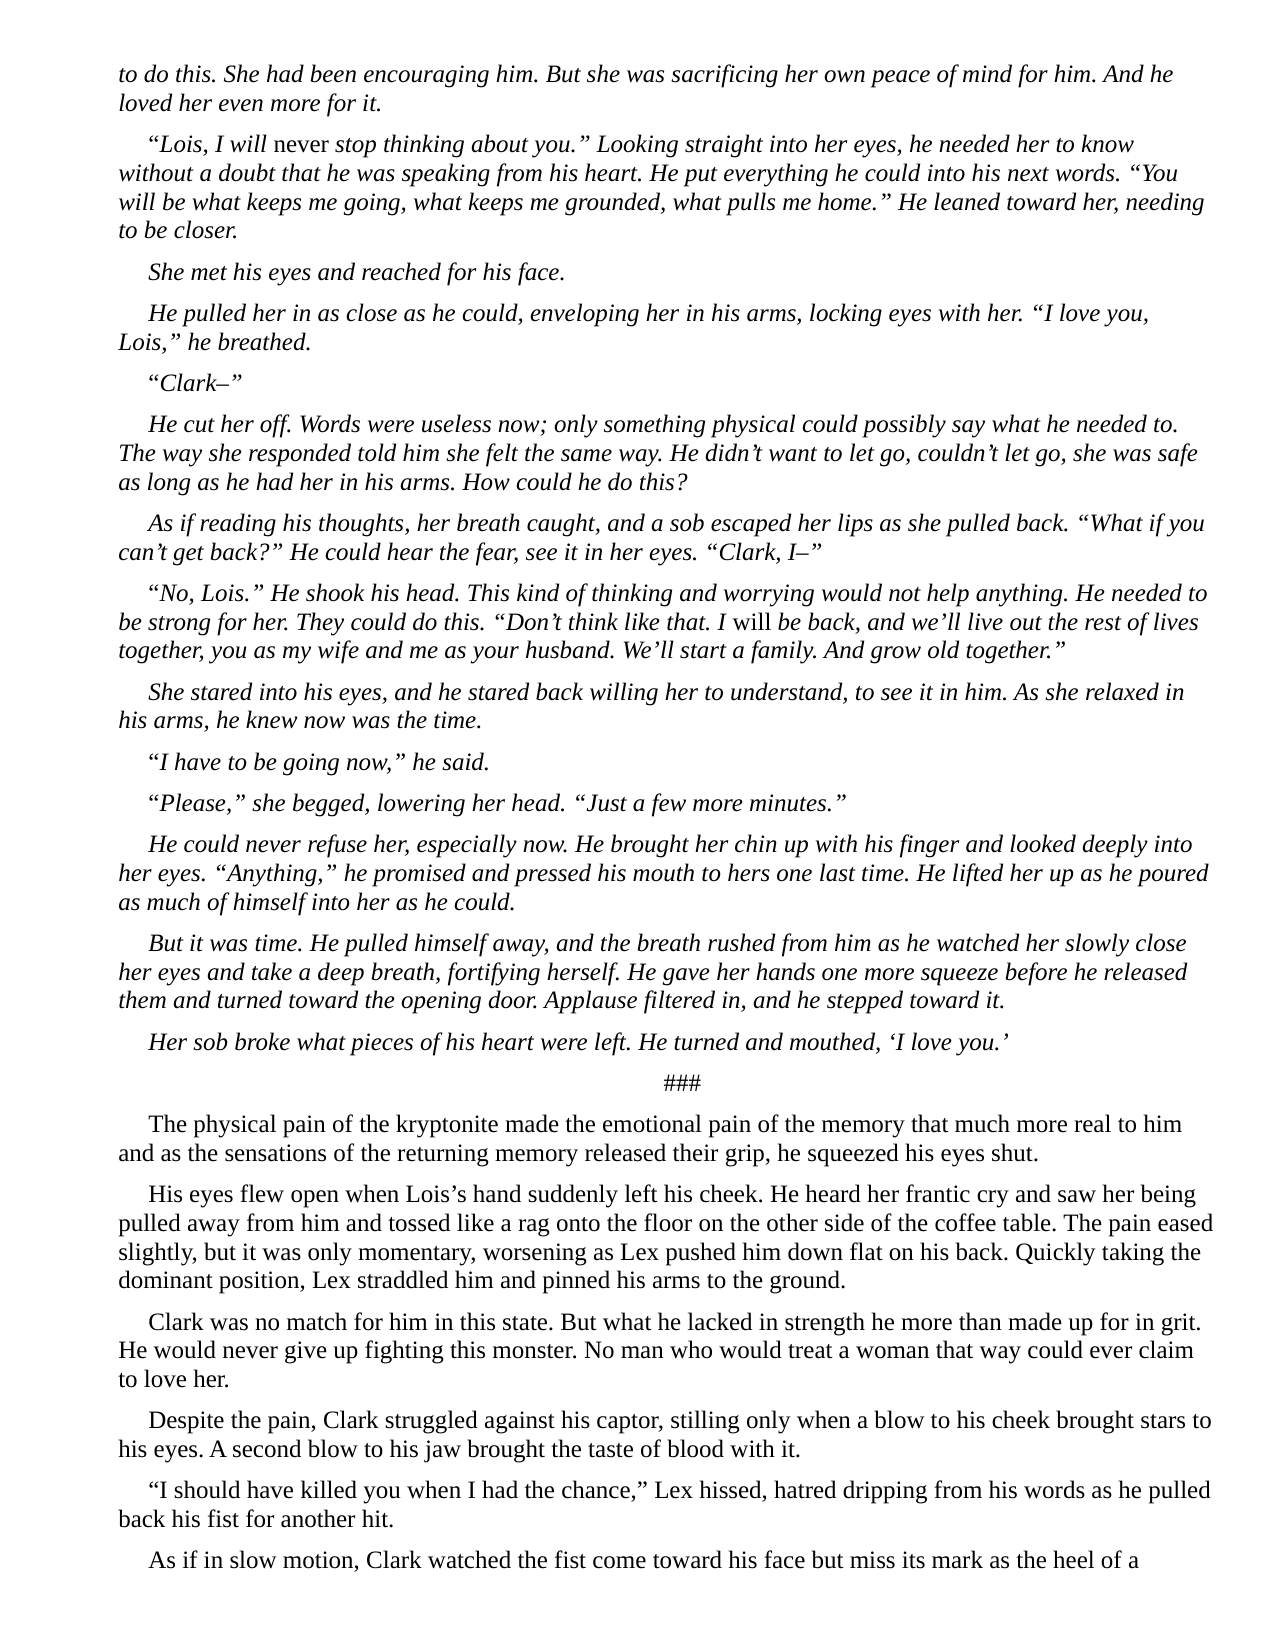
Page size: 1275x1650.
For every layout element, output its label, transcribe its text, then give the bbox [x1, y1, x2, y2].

text She stared into his eyes, and he stared back willing her to understand, to see it in him. As she relaxed in his arms, he knew now was the time. [118, 677, 1216, 734]
text “Lois, I will never stop thinking about you.” Looking straight into her eyes, he needed her to know without a doubt that he was speaking from his heart. He put everything he could into his next words. “You will be what keeps me going, what keeps me grounded, what pulls me home.” He leaned toward her, needing to be closer. [118, 129, 1216, 244]
text As if in slow motion, Clark watched the fist come toward his face but miss its mark as the heel of a [118, 1545, 1216, 1574]
text ### [118, 1068, 1216, 1097]
text Clark was no match for him in this state. But what he lacked in strength he more than made up for in grit. He would never give up fighting this monster. No man who would treat a woman that way could ever claim to love her. [118, 1307, 1216, 1393]
text But it was time. He pulled himself away, and the breath rushed from him as he watched her slowly close her eyes and take a deep breath, fortifying herself. He gave her hands one more squeeze before he released them and turned toward the opening door. Applause filtered in, and he stepped toward it. [118, 928, 1216, 1014]
text Despite the pain, Clark struggled against his captor, stilling only when a blow to his cheek brought stars to his eyes. A second blow to his jaw brought the taste of blood with it. [118, 1405, 1216, 1463]
text As if reading his thoughts, her breath caught, and a sob escaped her lips as she pulled back. “What if you can’t get back?” He could hear the fear, see it in her eyes. “Clark, I–” [118, 508, 1216, 565]
text He cut her off. Words were useless now; only something physical could possibly say what he needed to. The way she responded told him she felt the same way. He didn’t want to let go, couldn’t let go, she was safe as long as he had her in his arms. How could he do this? [118, 409, 1216, 495]
text She met his eyes and reached for his face. [118, 257, 1216, 285]
text “No, Lois.” He shook his head. This kind of thinking and worrying would not help anything. He needed to be strong for her. They could do this. “Don’t think like that. I will be back, and we’ll live out the rest of lives together, you as my wife and me as your husband. We’ll start a family. And grow old together.” [118, 578, 1216, 664]
text to do this. She had been encouraging him. But she was sacrificing her own peace of mind for him. And he loved her even more for it. [118, 59, 1216, 117]
text He pulled her in as close as he could, enveloping her in his arms, locking eyes with her. “I love you, Lois,” he breathed. [118, 298, 1216, 355]
text His eyes flew open when Lois’s hand suddenly left his cheek. He heard her frantic cry and saw her being pulled away from him and tossed like a rag onto the floor on the other side of the coffee table. The pain eased slightly, but it was only momentary, worsening as Lex pushed him down flat on his back. Quickly taking the dominant position, Lex straddled him and pinned his arms to the ground. [118, 1179, 1216, 1294]
text “Clark–” [118, 368, 1216, 397]
text He could never refuse her, especially now. He brought her chin up with his finger and looked deeply into her eyes. “Anything,” he promised and pressed his mouth to hers one last time. He lifted her up as he poured as much of himself into her as he could. [118, 829, 1216, 915]
text “I should have killed you when I had the chance,” Lex hissed, hatred dripping from his words as he pulled back his fist for another hit. [118, 1475, 1216, 1533]
text The physical pain of the kryptonite made the emotional pain of the memory that much more real to him and as the sensations of the returning memory released their grip, he squeezed his eyes shut. [118, 1109, 1216, 1167]
text Her sob broke what pieces of his heart were left. He turned and mouthed, ‘I love you.’ [118, 1027, 1216, 1055]
text “I have to be going now,” he said. [118, 747, 1216, 775]
text “Please,” she begged, lowering her head. “Just a few more minutes.” [118, 788, 1216, 817]
